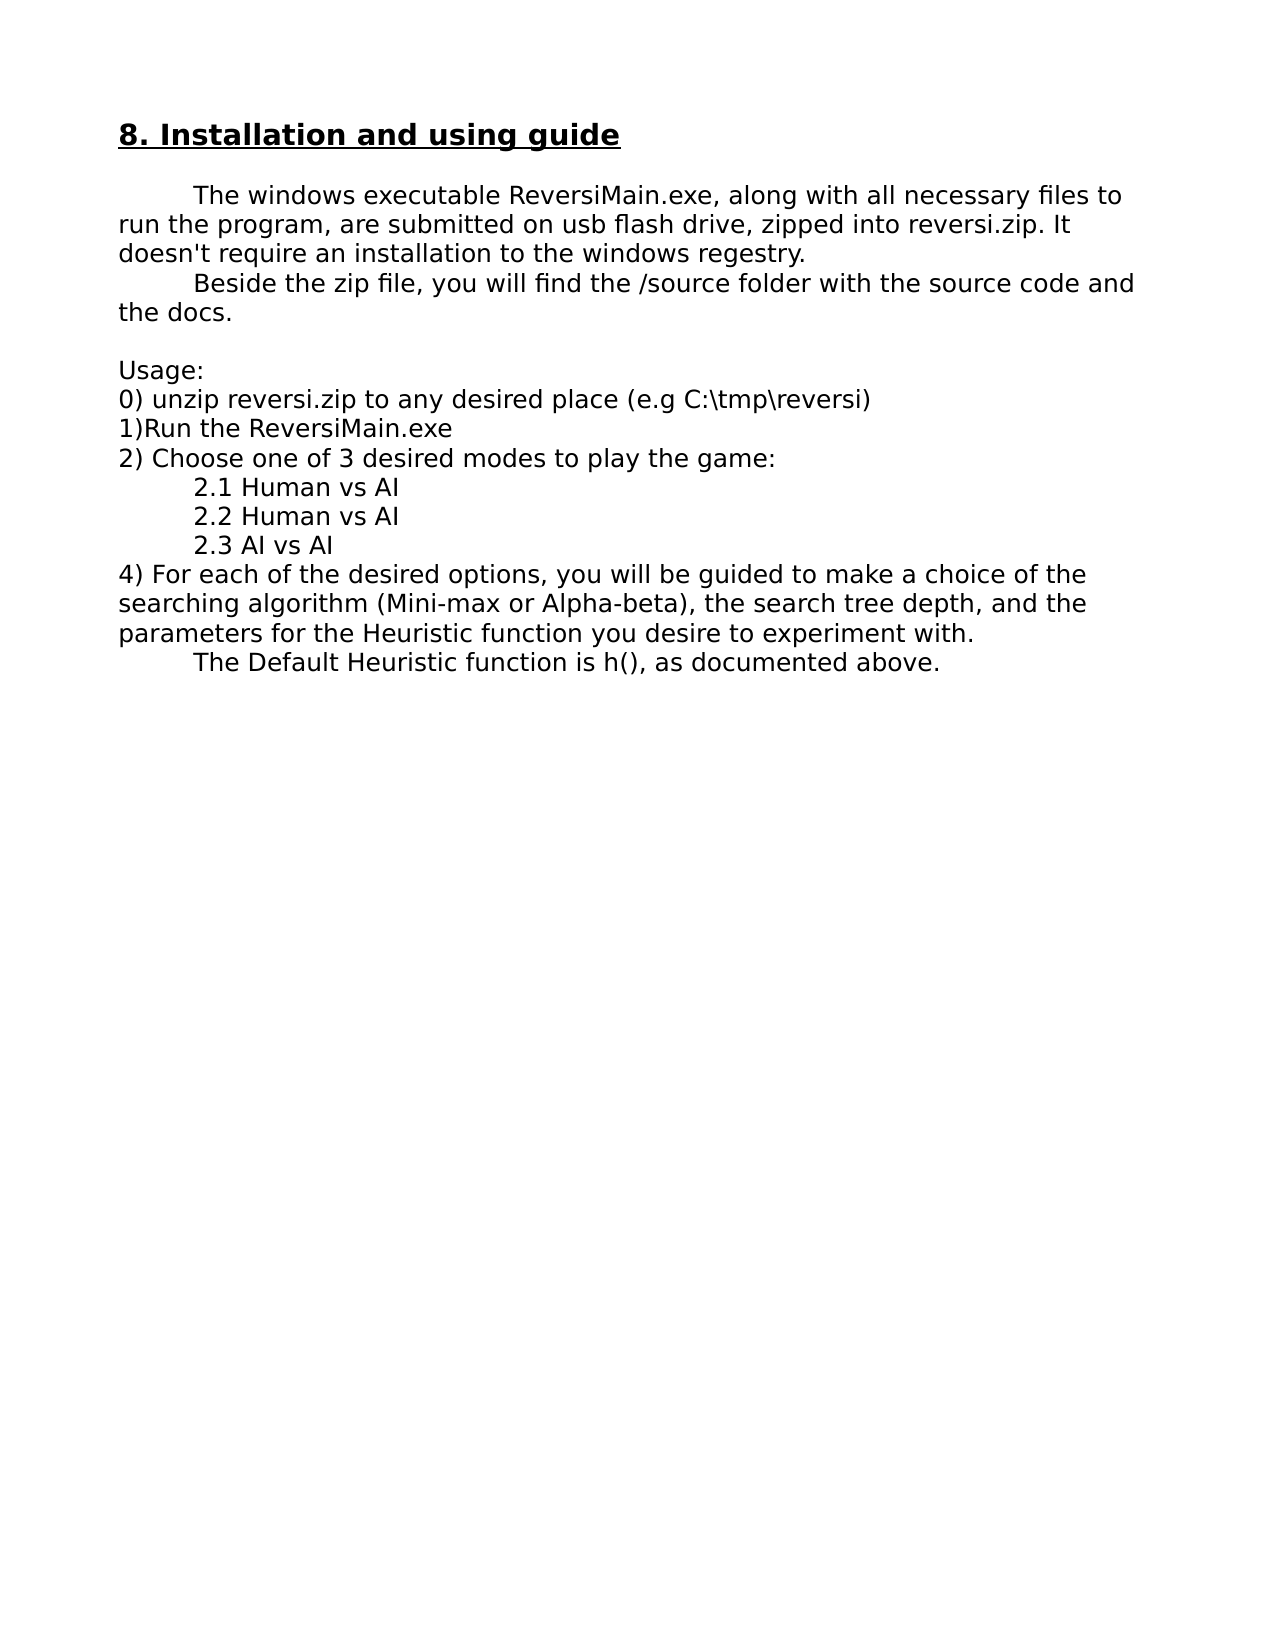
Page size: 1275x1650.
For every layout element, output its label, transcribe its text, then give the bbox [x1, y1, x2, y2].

text 1)Run the ReversiMain.exe [118, 414, 1157, 444]
text 4) For each of the desired options, you will be guided to make a choice of the searching algorithm (Mini-max or Alpha-beta), the search tree depth, and the parameters for the Heuristic function you desire to experiment with. [118, 560, 1157, 648]
text Usage: [118, 356, 1157, 385]
text 8. Installation and using guide [118, 118, 1157, 152]
text 0) unzip reversi.zip to any desired place (e.g C:\tmp\reversi) [118, 385, 1157, 414]
text 2.1 Human vs AI [118, 473, 1157, 502]
text The Default Heuristic function is h(), as documented above. [118, 648, 1157, 677]
text 2) Choose one of 3 desired modes to play the game: [118, 444, 1157, 473]
text 2.2 Human vs AI [118, 502, 1157, 531]
text Beside the zip file, you will find the /source folder with the source code and the docs. [118, 269, 1157, 327]
text 2.3 AI vs AI [118, 531, 1157, 560]
text The windows executable ReversiMain.exe, along with all necessary files to run the program, are submitted on usb flash drive, zipped into reversi.zip. It doesn't require an installation to the windows regestry. [118, 181, 1157, 269]
